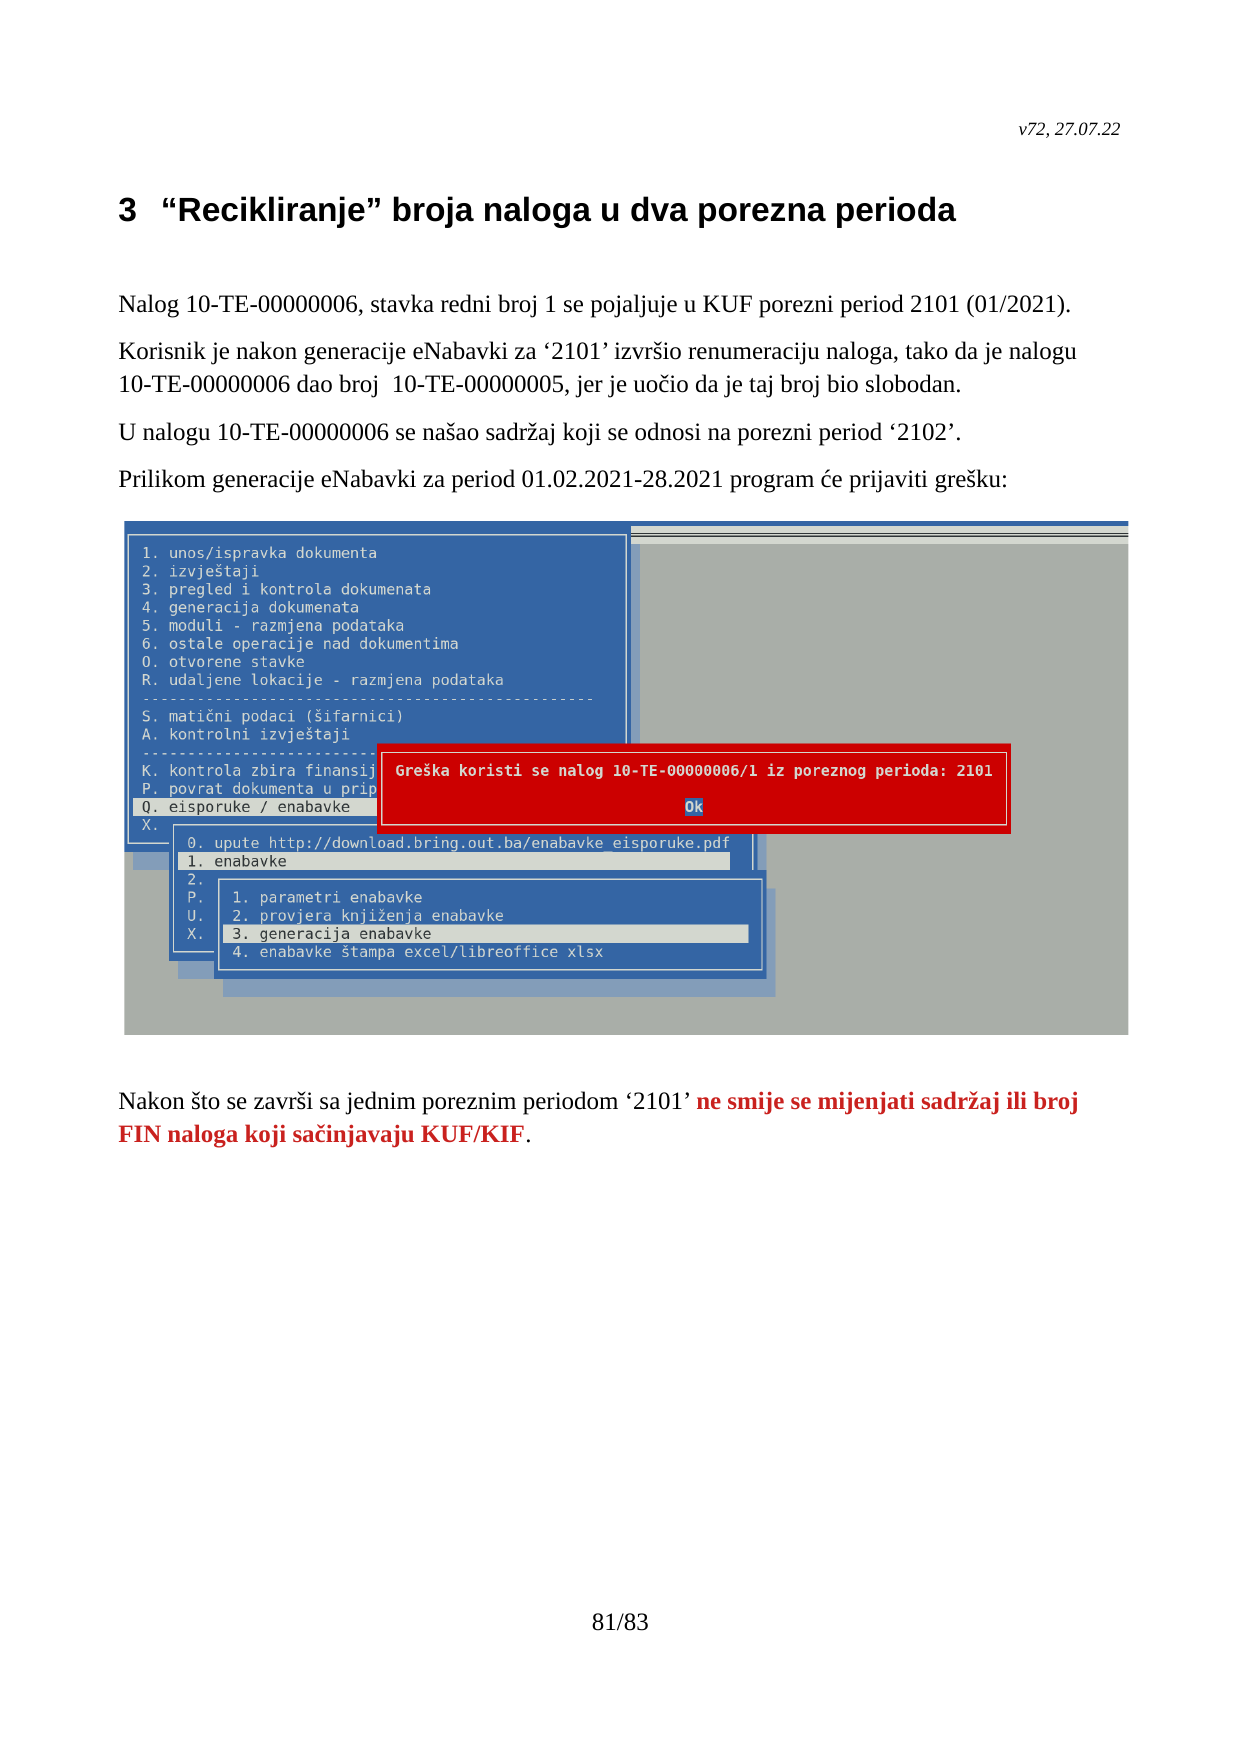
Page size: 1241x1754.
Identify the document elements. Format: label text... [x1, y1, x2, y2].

picture [124, 521, 1129, 1035]
text U nalogu 10-TE-00000006 se našao sadržaj koji se odnosi na porezni period ‘2102’. [118, 417, 1122, 446]
text Nalog 10-TE-00000006, stavka redni broj 1 se pojaljuje u KUF porezni period 2101 (01/2021). [118, 289, 1122, 317]
text Nakon što se završi sa jednim poreznim periodom ‘2101’ ne smije se mijenjati sadržaj ili broj FIN naloga koji sačinjavaju KUF/KIF. [118, 1086, 1122, 1148]
text Prilikom generacije eNabavki za period 01.02.2021-28.2021 program će prijaviti grešku: [118, 464, 1122, 493]
text Korisnik je nakon generacije eNabavki za ‘2101’ izvršio renumeraciju naloga, tako da je nalogu 10-TE-00000006 dao broj 10-TE-00000005, jer je uočio da je taj broj bio slobodan. [118, 336, 1122, 398]
subtitle “Recikliranje” broja naloga u dva porezna perioda [118, 190, 1122, 229]
